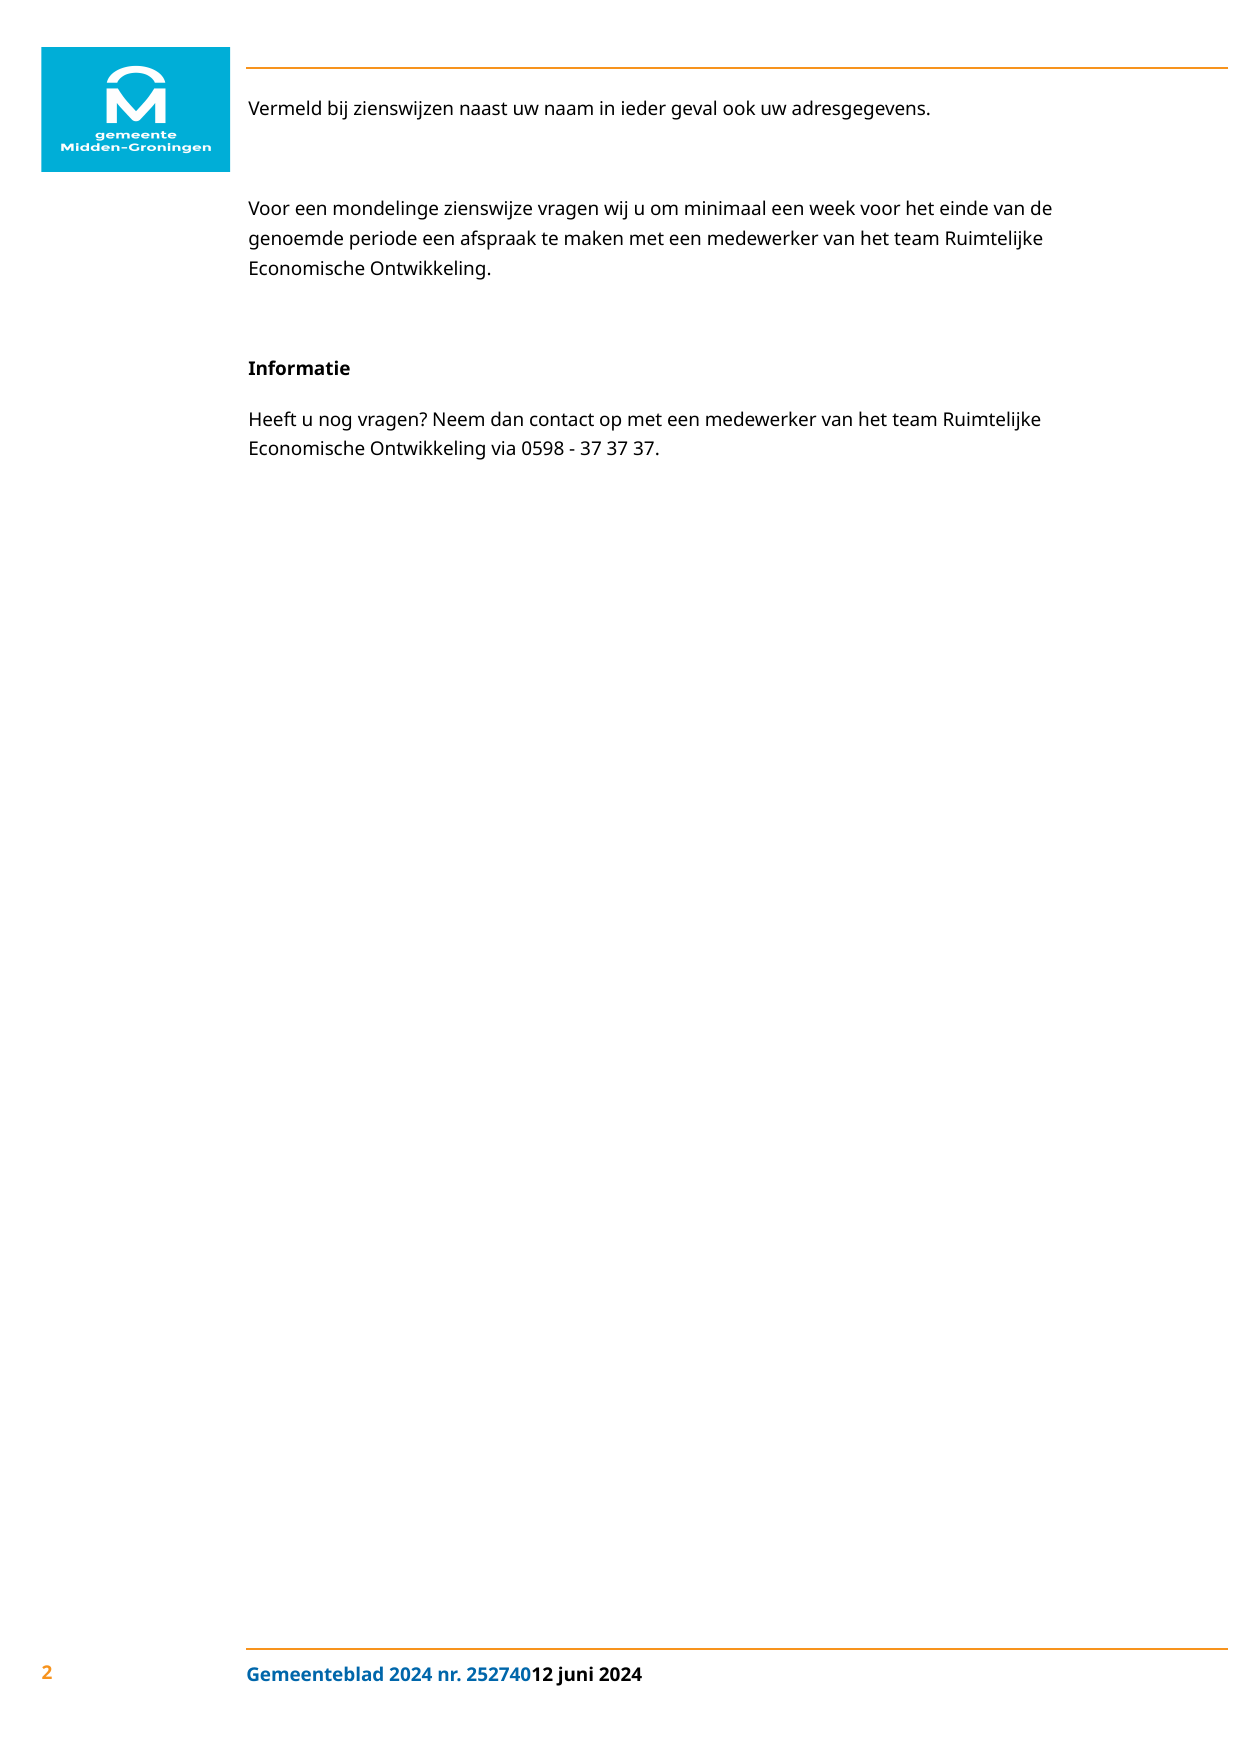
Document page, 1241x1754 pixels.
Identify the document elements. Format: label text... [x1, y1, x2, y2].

text Vermeld bij zienswijzen naast uw naam in ieder geval ook uw adresgegevens. [248, 95, 1152, 121]
text Informatie [248, 356, 1152, 381]
picture [108, 66, 164, 82]
text Voor een mondelinge zienswijze vragen wij u om minimaal een week voor het einde van de genoemde periode een afspraak te maken met een medewerker van het team Ruimtelijke Economische Ontwikkeling. [248, 196, 1152, 281]
picture [107, 89, 165, 122]
text Heeft u nog vragen? Neem dan contact op met een medewerker van het team Ruimtelijke Economische Ontwikkeling via 0598 - 37 37 37. [248, 406, 1152, 461]
picture [184, 146, 190, 153]
